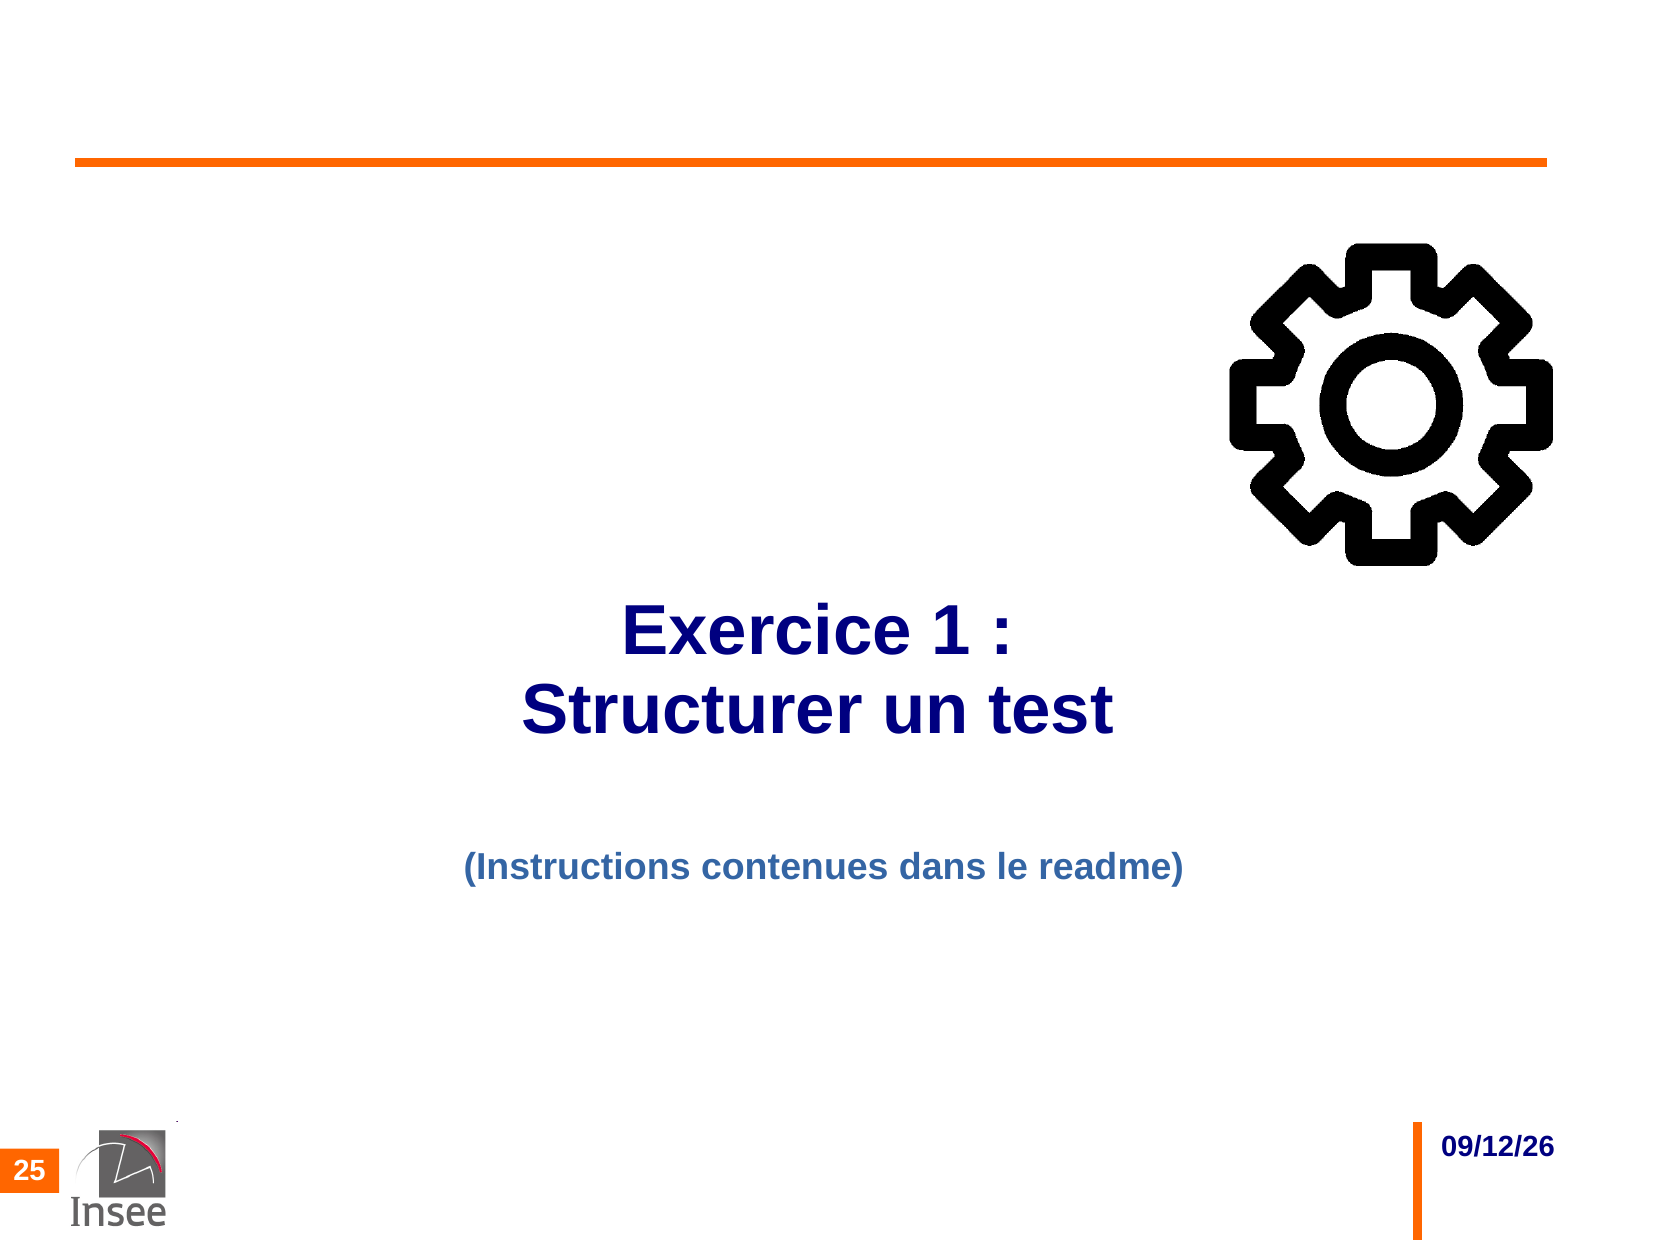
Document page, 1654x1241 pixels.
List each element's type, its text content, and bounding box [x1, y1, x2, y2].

picture [1222, 236, 1560, 573]
text_box (Instructions contenues dans le readme) [448, 838, 1205, 896]
picture [62, 1121, 178, 1241]
list Exercice 1 : Structurer un test [419, 590, 1146, 832]
